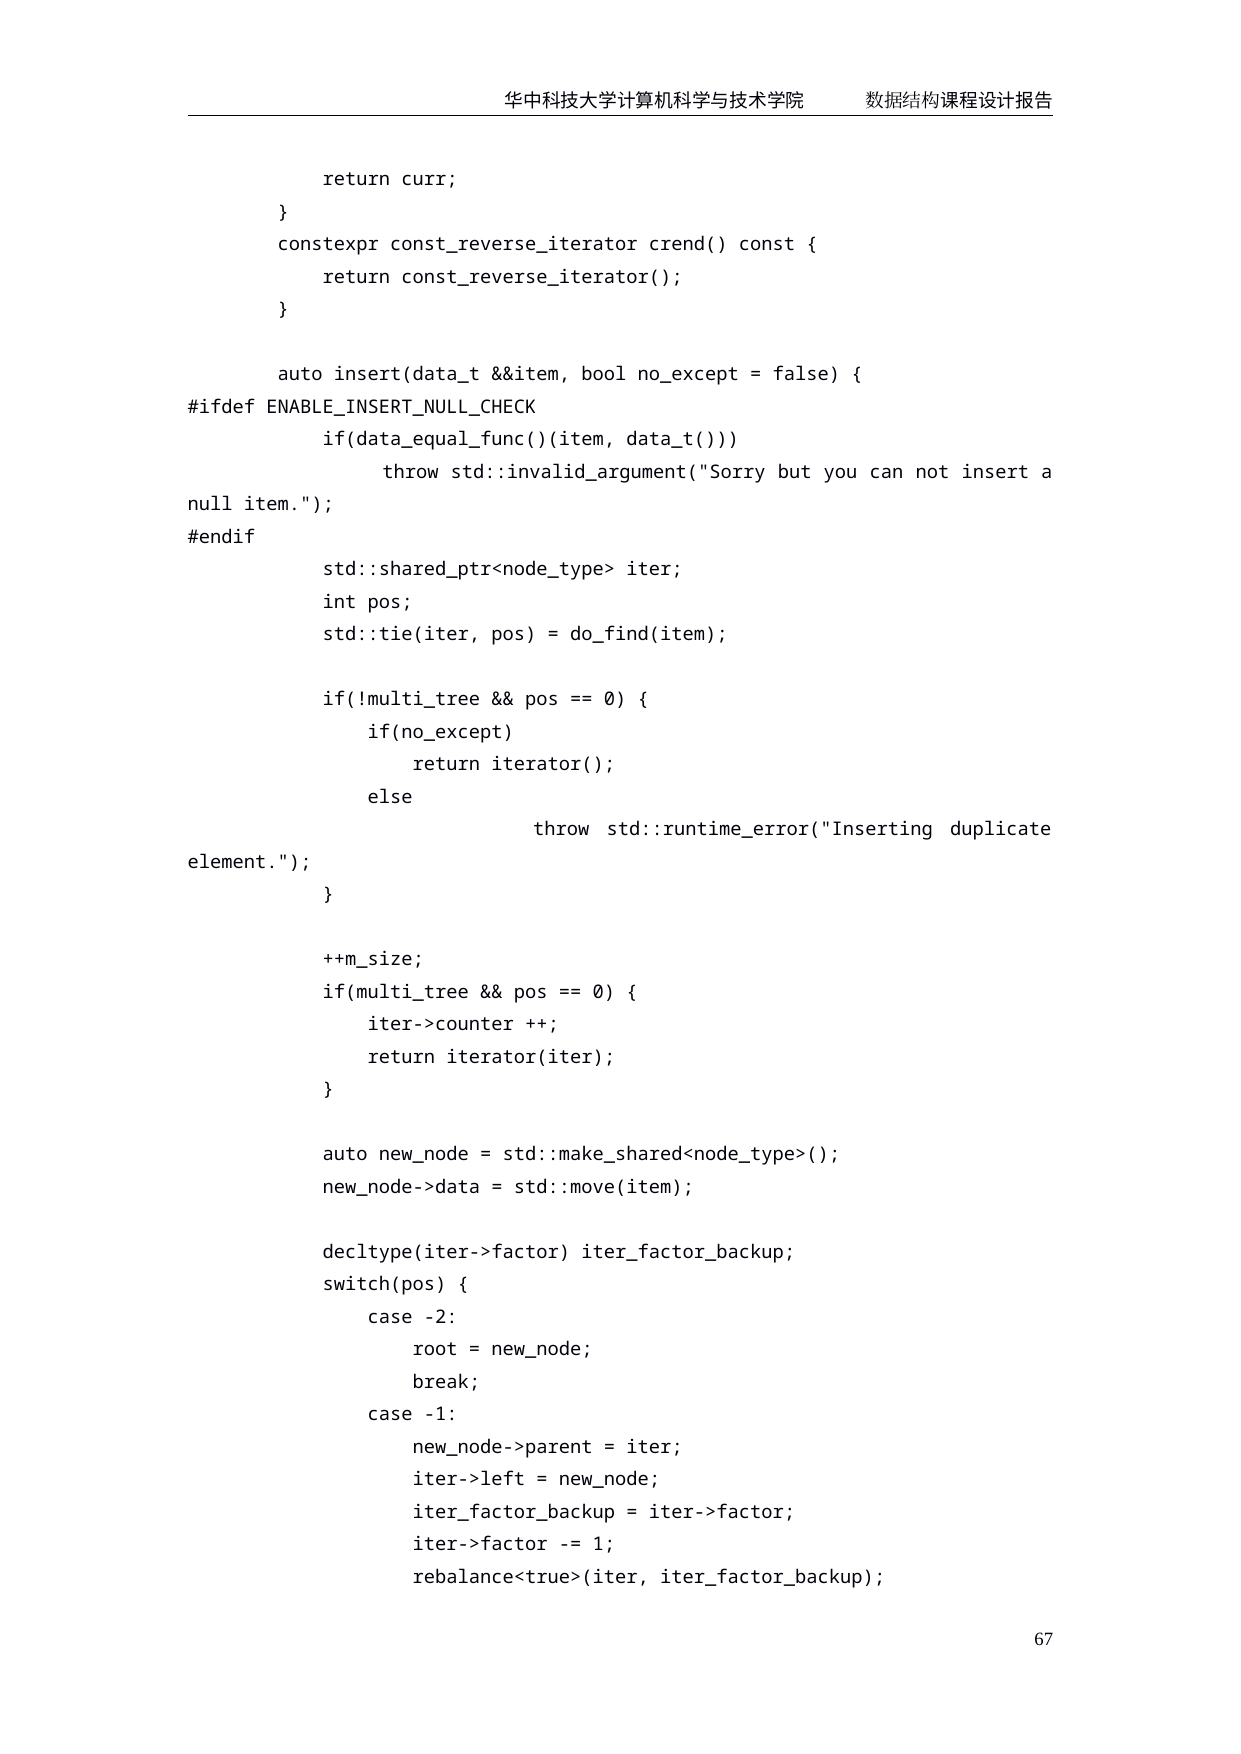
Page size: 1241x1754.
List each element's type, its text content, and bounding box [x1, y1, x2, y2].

text switch(pos) { [187, 1267, 1053, 1299]
text #endif [187, 519, 1053, 552]
text else [187, 779, 1053, 812]
text case -2: [187, 1299, 1053, 1332]
text return iterator(); [187, 747, 1053, 779]
text if(multi_tree && pos == 0) { [187, 974, 1053, 1007]
text break; [187, 1364, 1053, 1397]
text #ifdef ENABLE_INSERT_NULL_CHECK [187, 389, 1053, 422]
text new_node->data = std::move(item); [187, 1169, 1053, 1202]
text throw std::invalid_argument("Sorry but you can not insert a null item."); [187, 454, 1053, 519]
text throw std::runtime_error("Inserting duplicate element."); [187, 812, 1053, 877]
text } [187, 194, 1053, 227]
text iter->left = new_node; [187, 1462, 1053, 1494]
text rebalance<true>(iter, iter_factor_backup); [187, 1559, 1053, 1592]
text } [187, 1072, 1053, 1104]
text auto insert(data_t &&item, bool no_except = false) { [187, 357, 1053, 389]
text int pos; [187, 584, 1053, 617]
text iter_factor_backup = iter->factor; [187, 1494, 1053, 1527]
text return const_reverse_iterator(); [187, 259, 1053, 292]
text decltype(iter->factor) iter_factor_backup; [187, 1234, 1053, 1267]
text case -1: [187, 1397, 1053, 1429]
text std::tie(iter, pos) = do_find(item); [187, 617, 1053, 649]
text iter->counter ++; [187, 1007, 1053, 1039]
text auto new_node = std::make_shared<node_type>(); [187, 1137, 1053, 1169]
text root = new_node; [187, 1332, 1053, 1364]
text } [187, 292, 1053, 324]
text if(!multi_tree && pos == 0) { [187, 682, 1053, 714]
text return iterator(iter); [187, 1039, 1053, 1072]
text if(no_except) [187, 714, 1053, 747]
text iter->factor -= 1; [187, 1527, 1053, 1559]
text std::shared_ptr<node_type> iter; [187, 552, 1053, 584]
text } [187, 877, 1053, 909]
text ++m_size; [187, 942, 1053, 974]
text if(data_equal_func()(item, data_t())) [187, 422, 1053, 454]
text constexpr const_reverse_iterator crend() const { [187, 227, 1053, 259]
text return curr; [187, 162, 1053, 194]
text new_node->parent = iter; [187, 1429, 1053, 1462]
